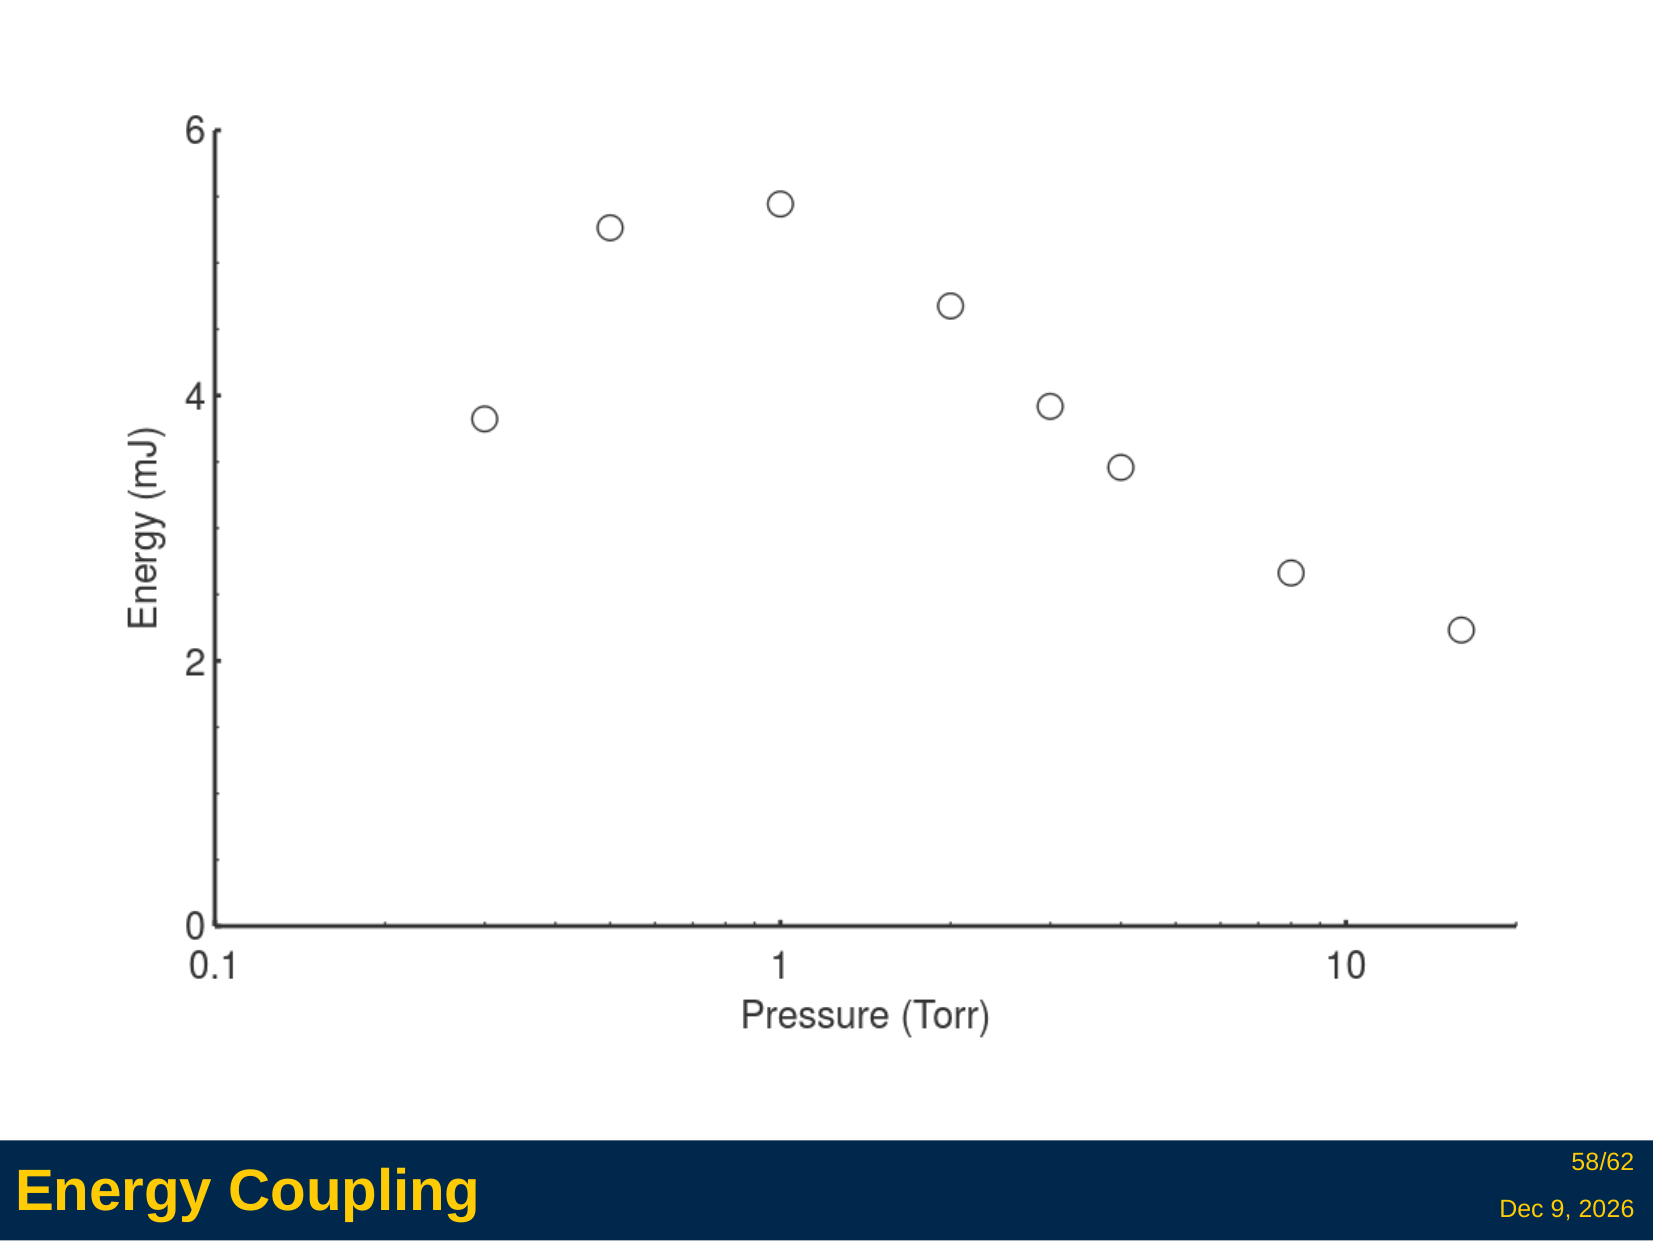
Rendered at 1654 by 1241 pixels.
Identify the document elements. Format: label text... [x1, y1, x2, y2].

title Energy Coupling [14, 1140, 1380, 1241]
picture [65, 93, 1554, 1039]
